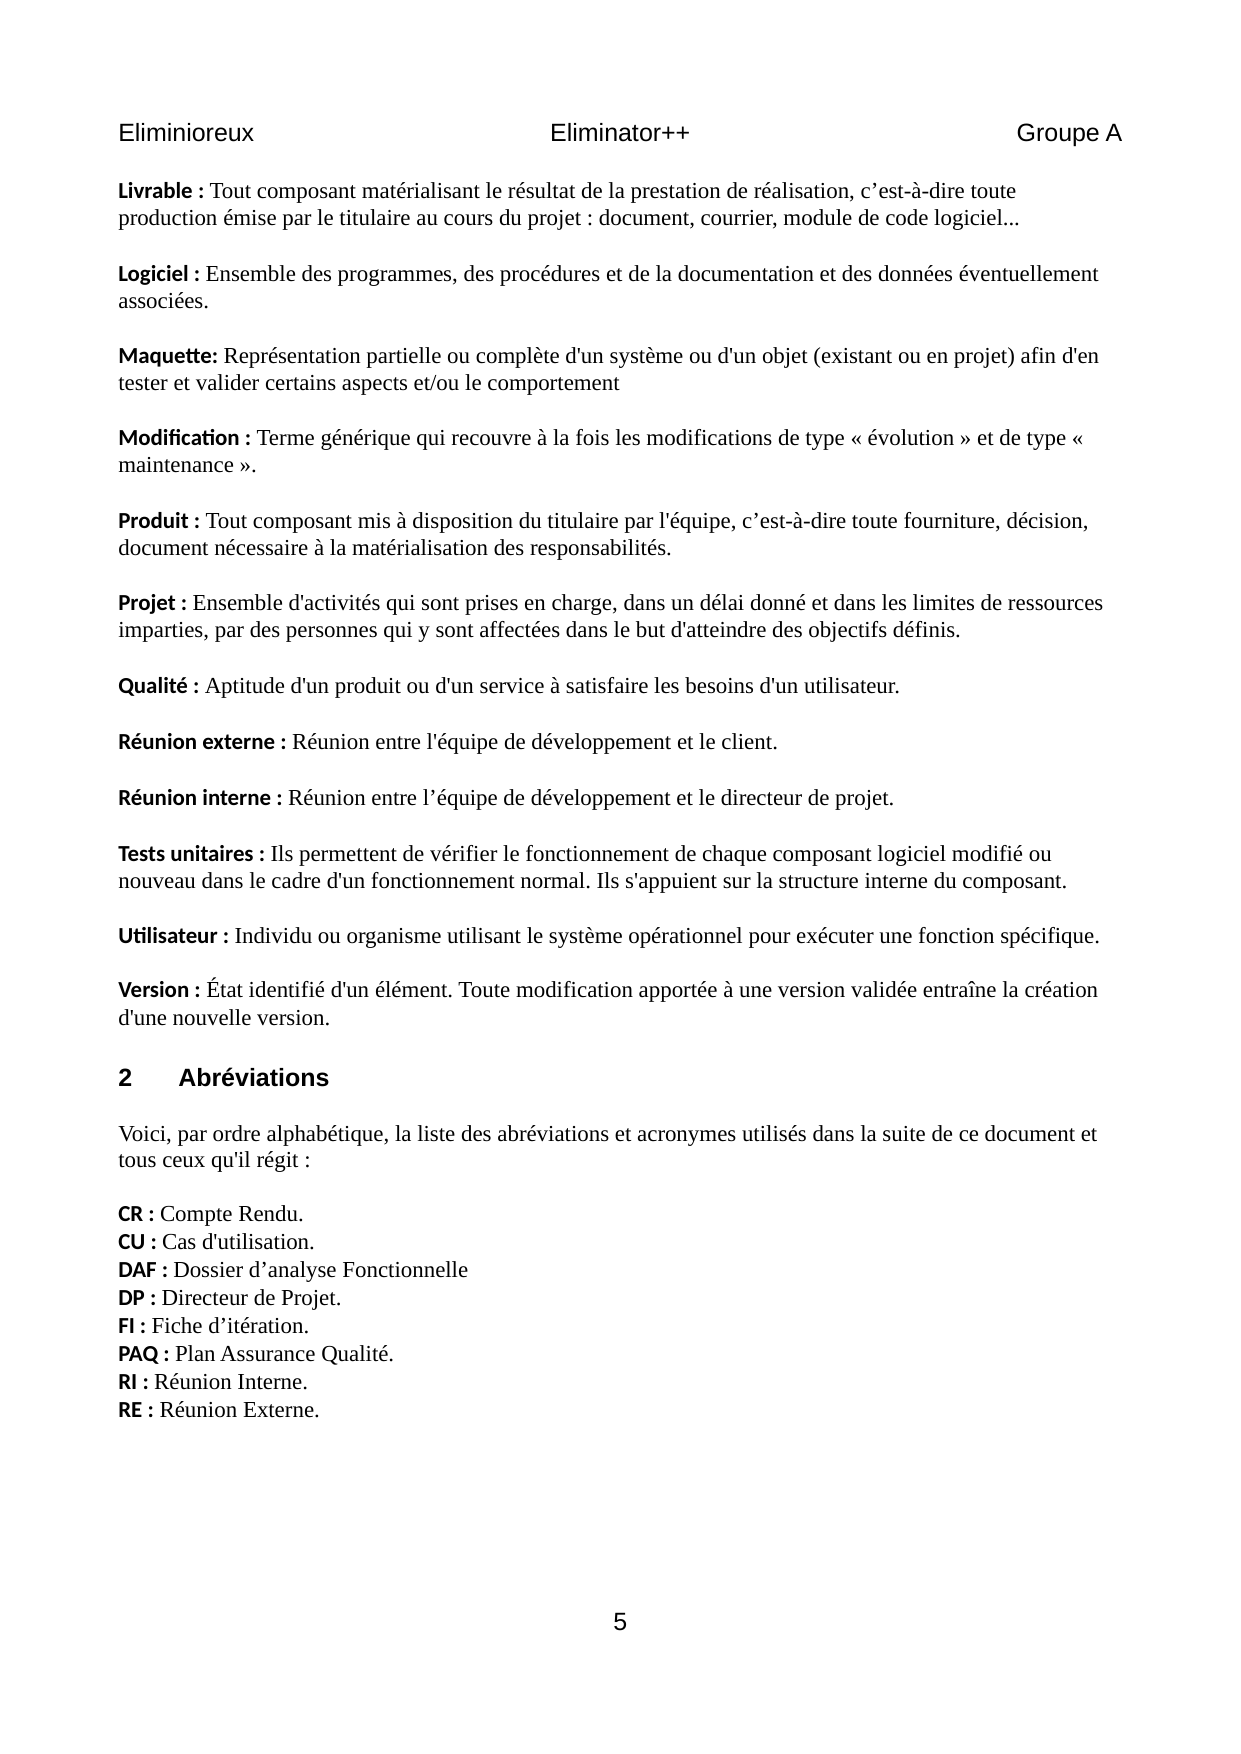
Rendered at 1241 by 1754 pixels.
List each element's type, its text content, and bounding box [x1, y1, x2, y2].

subtitle Abréviations [118, 1063, 1122, 1092]
text Livrable : Tout composant matérialisant le résultat de la prestation de réalisation, c’est-à-dire toute production émise par le titulaire au cours du projet : document, courrier, module de code logiciel... [118, 176, 1122, 231]
text FI : Fiche d’itération. [118, 1311, 1122, 1339]
text Tests unitaires : Ils permettent de vérifier le fonctionnement de chaque composant logiciel modifié ou nouveau dans le cadre d'un fonctionnement normal. Ils s'appuient sur la structure interne du composant. [118, 839, 1122, 893]
text DP : Directeur de Projet. [118, 1283, 1122, 1311]
text Produit : Tout composant mis à disposition du titulaire par l'équipe, c’est-à-dire toute fourniture, décision, document nécessaire à la matérialisation des responsabilités. [118, 506, 1122, 560]
text CU : Cas d'utilisation. [118, 1227, 1122, 1255]
text Version : État identifié d'un élément. Toute modification apportée à une version validée entraîne la création d'une nouvelle version. [118, 976, 1122, 1030]
text Réunion externe : Réunion entre l'équipe de développement et le client. [118, 727, 1122, 755]
text Maquette: Représentation partielle ou complète d'un système ou d'un objet (existant ou en projet) afin d'en tester et valider certains aspects et/ou le comportement [118, 341, 1122, 396]
text Qualité : Aptitude d'un produit ou d'un service à satisfaire les besoins d'un utilisateur. [118, 671, 1122, 699]
text RE : Réunion Externe. [118, 1395, 1122, 1423]
text Logiciel : Ensemble des programmes, des procédures et de la documentation et des données éventuellement associées. [118, 259, 1122, 313]
text PAQ : Plan Assurance Qualité. [118, 1339, 1122, 1367]
text Réunion interne : Réunion entre l’équipe de développement et le directeur de projet. [118, 783, 1122, 811]
text Modification : Terme générique qui recouvre à la fois les modifications de type « évolution » et de type « maintenance ». [118, 423, 1122, 478]
text CR : Compte Rendu. [118, 1199, 1122, 1227]
text Voici, par ordre alphabétique, la liste des abréviations et acronymes utilisés dans la suite de ce document et tous ceux qu'il régit : [118, 1120, 1122, 1173]
text Utilisateur : Individu ou organisme utilisant le système opérationnel pour exécuter une fonction spécifique. [118, 921, 1122, 949]
text Projet : Ensemble d'activités qui sont prises en charge, dans un délai donné et dans les limites de ressources imparties, par des personnes qui y sont affectées dans le but d'atteindre des objectifs définis. [118, 588, 1122, 643]
text RI : Réunion Interne. [118, 1367, 1122, 1395]
text DAF : Dossier d’analyse Fonctionnelle [118, 1255, 1122, 1283]
